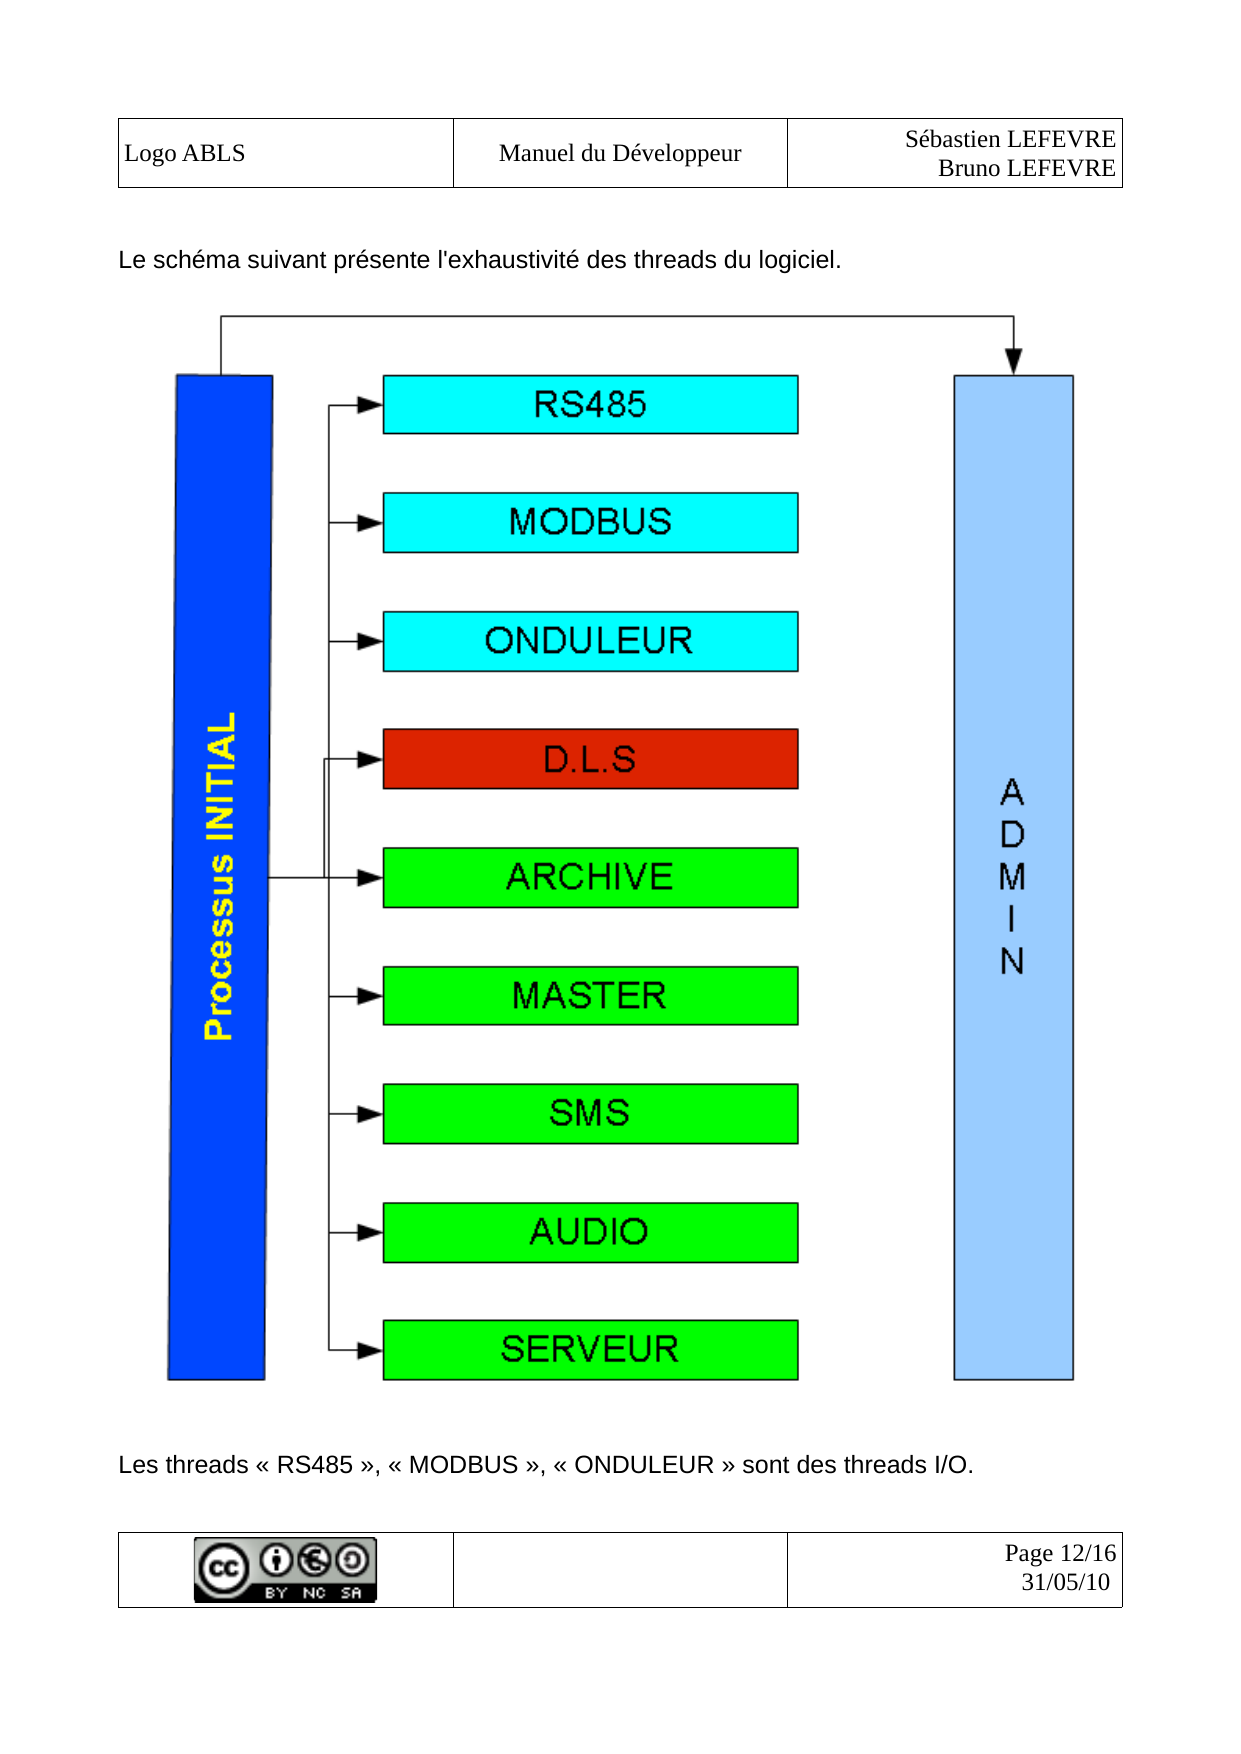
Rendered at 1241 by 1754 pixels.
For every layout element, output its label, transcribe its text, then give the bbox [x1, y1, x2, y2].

text Le schéma suivant présente l'exhaustivité des threads du logiciel. [118, 246, 1122, 274]
text Les threads « RS485 », « MODBUS », « ONDULEUR » sont des threads I/O. [118, 1450, 1122, 1479]
picture [147, 286, 1093, 1409]
picture [193, 1537, 378, 1603]
